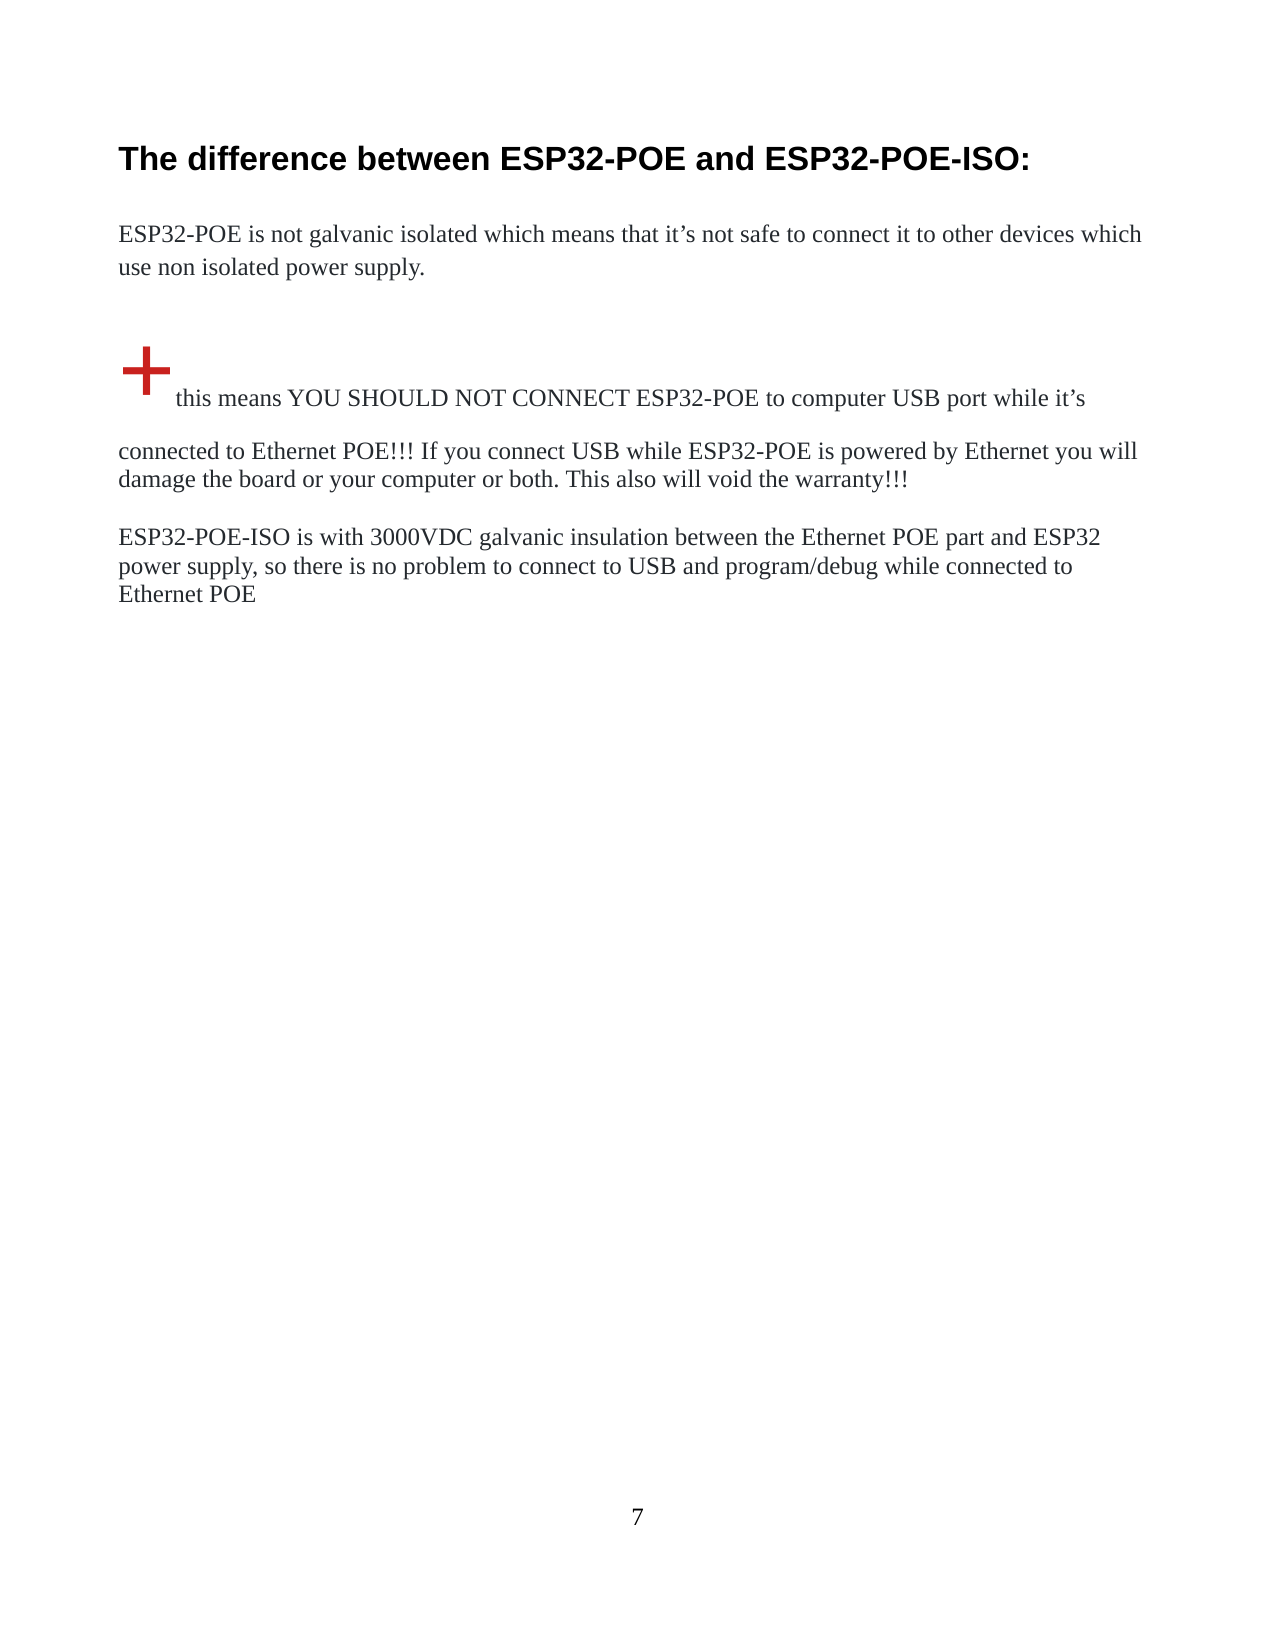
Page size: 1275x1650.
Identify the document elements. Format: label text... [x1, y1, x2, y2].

text +this means YOU SHOULD NOT CONNECT ESP32-POE to computer USB port while it’s connected to Ethernet POE!!! If you connect USB while ESP32-POE is powered by Ethernet you will damage the board or your computer or both. This also will void the warranty!!! [118, 299, 1157, 493]
text ESP32-POE-ISO is with 3000VDC galvanic insulation between the Ethernet POE part and ESP32 power supply, so there is no problem to connect to USB and program/debug while connected to Ethernet POE [118, 522, 1157, 608]
subtitle The difference between ESP32-POE and ESP32-POE-ISO: [118, 139, 1157, 178]
text ESP32-POE is not galvanic isolated which means that it’s not safe to connect it to other devices which use non isolated power supply. [118, 219, 1157, 281]
